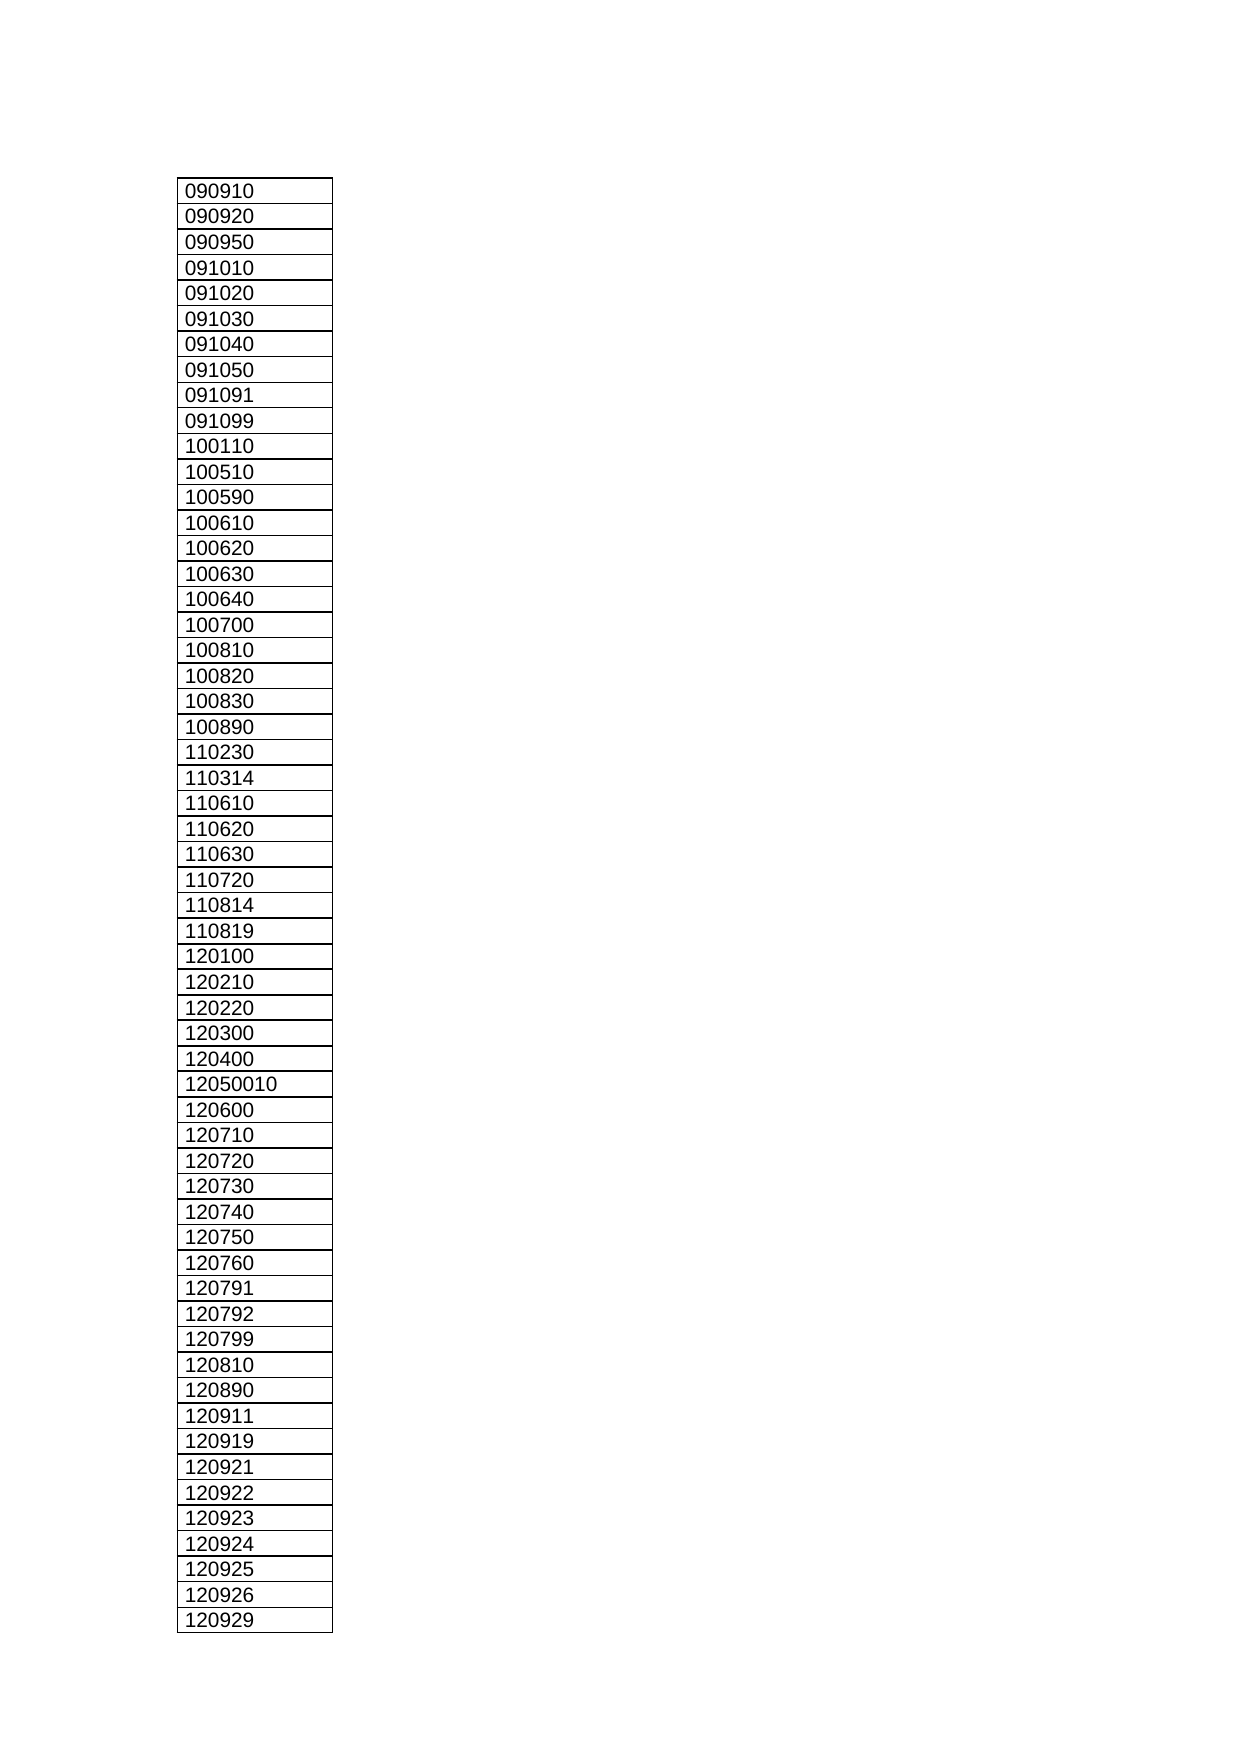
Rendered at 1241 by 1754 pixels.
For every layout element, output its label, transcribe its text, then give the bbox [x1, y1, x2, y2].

table_cell 120100 [178, 945, 332, 968]
table_cell 120220 [178, 996, 332, 1019]
table_cell 100510 [178, 460, 332, 483]
table_cell 120792 [178, 1302, 332, 1326]
table_cell 110230 [178, 740, 332, 764]
table_cell 120810 [178, 1353, 332, 1377]
table_cell 120710 [178, 1123, 332, 1147]
table_cell 120791 [178, 1276, 332, 1300]
table_cell 120911 [178, 1404, 332, 1428]
table_cell 100620 [178, 536, 332, 560]
table_cell 100830 [178, 689, 332, 713]
table_cell 091091 [178, 383, 332, 407]
table_cell 120924 [178, 1531, 332, 1555]
table_cell 120400 [178, 1047, 332, 1070]
table_cell 120799 [178, 1327, 332, 1351]
table_cell 091040 [178, 332, 332, 356]
table_cell 110610 [178, 791, 332, 815]
table_cell 091050 [178, 357, 332, 381]
table_cell 120926 [178, 1582, 332, 1606]
table_cell 100590 [178, 485, 332, 509]
table_cell 120890 [178, 1378, 332, 1402]
table_cell 110620 [178, 817, 332, 841]
table_cell 12050010 [178, 1072, 332, 1096]
table_cell 110819 [178, 919, 332, 943]
table_cell 120922 [178, 1480, 332, 1504]
table_cell 110314 [178, 766, 332, 790]
table_cell 120923 [178, 1506, 332, 1530]
table_cell 120210 [178, 970, 332, 994]
table_cell 090950 [178, 230, 332, 254]
table_cell 091020 [178, 281, 332, 305]
table_cell 100630 [178, 562, 332, 586]
table_cell 100110 [178, 434, 332, 458]
table_cell 120921 [178, 1455, 332, 1479]
table_cell 100820 [178, 664, 332, 688]
table_cell 091099 [178, 408, 332, 432]
table_cell 120300 [178, 1021, 332, 1045]
table_cell 100640 [178, 587, 332, 611]
table_cell 120750 [178, 1225, 332, 1249]
table_cell 100700 [178, 613, 332, 637]
table_cell 120760 [178, 1251, 332, 1274]
table_cell 100610 [178, 511, 332, 534]
table_cell 090920 [178, 204, 332, 228]
table_cell 120919 [178, 1429, 332, 1453]
table_cell 110630 [178, 842, 332, 866]
table_cell 091010 [178, 255, 332, 279]
table_cell 120929 [178, 1608, 332, 1632]
table_cell 120600 [178, 1098, 332, 1121]
table_cell 090910 [178, 179, 332, 203]
table_cell 120730 [178, 1174, 332, 1198]
table_cell 100890 [178, 715, 332, 739]
table_cell 110814 [178, 893, 332, 917]
table_cell 120740 [178, 1200, 332, 1223]
table_cell 120720 [178, 1149, 332, 1172]
table_cell 100810 [178, 638, 332, 662]
table_cell 110720 [178, 868, 332, 892]
table_cell 120925 [178, 1557, 332, 1581]
table_cell 091030 [178, 306, 332, 330]
